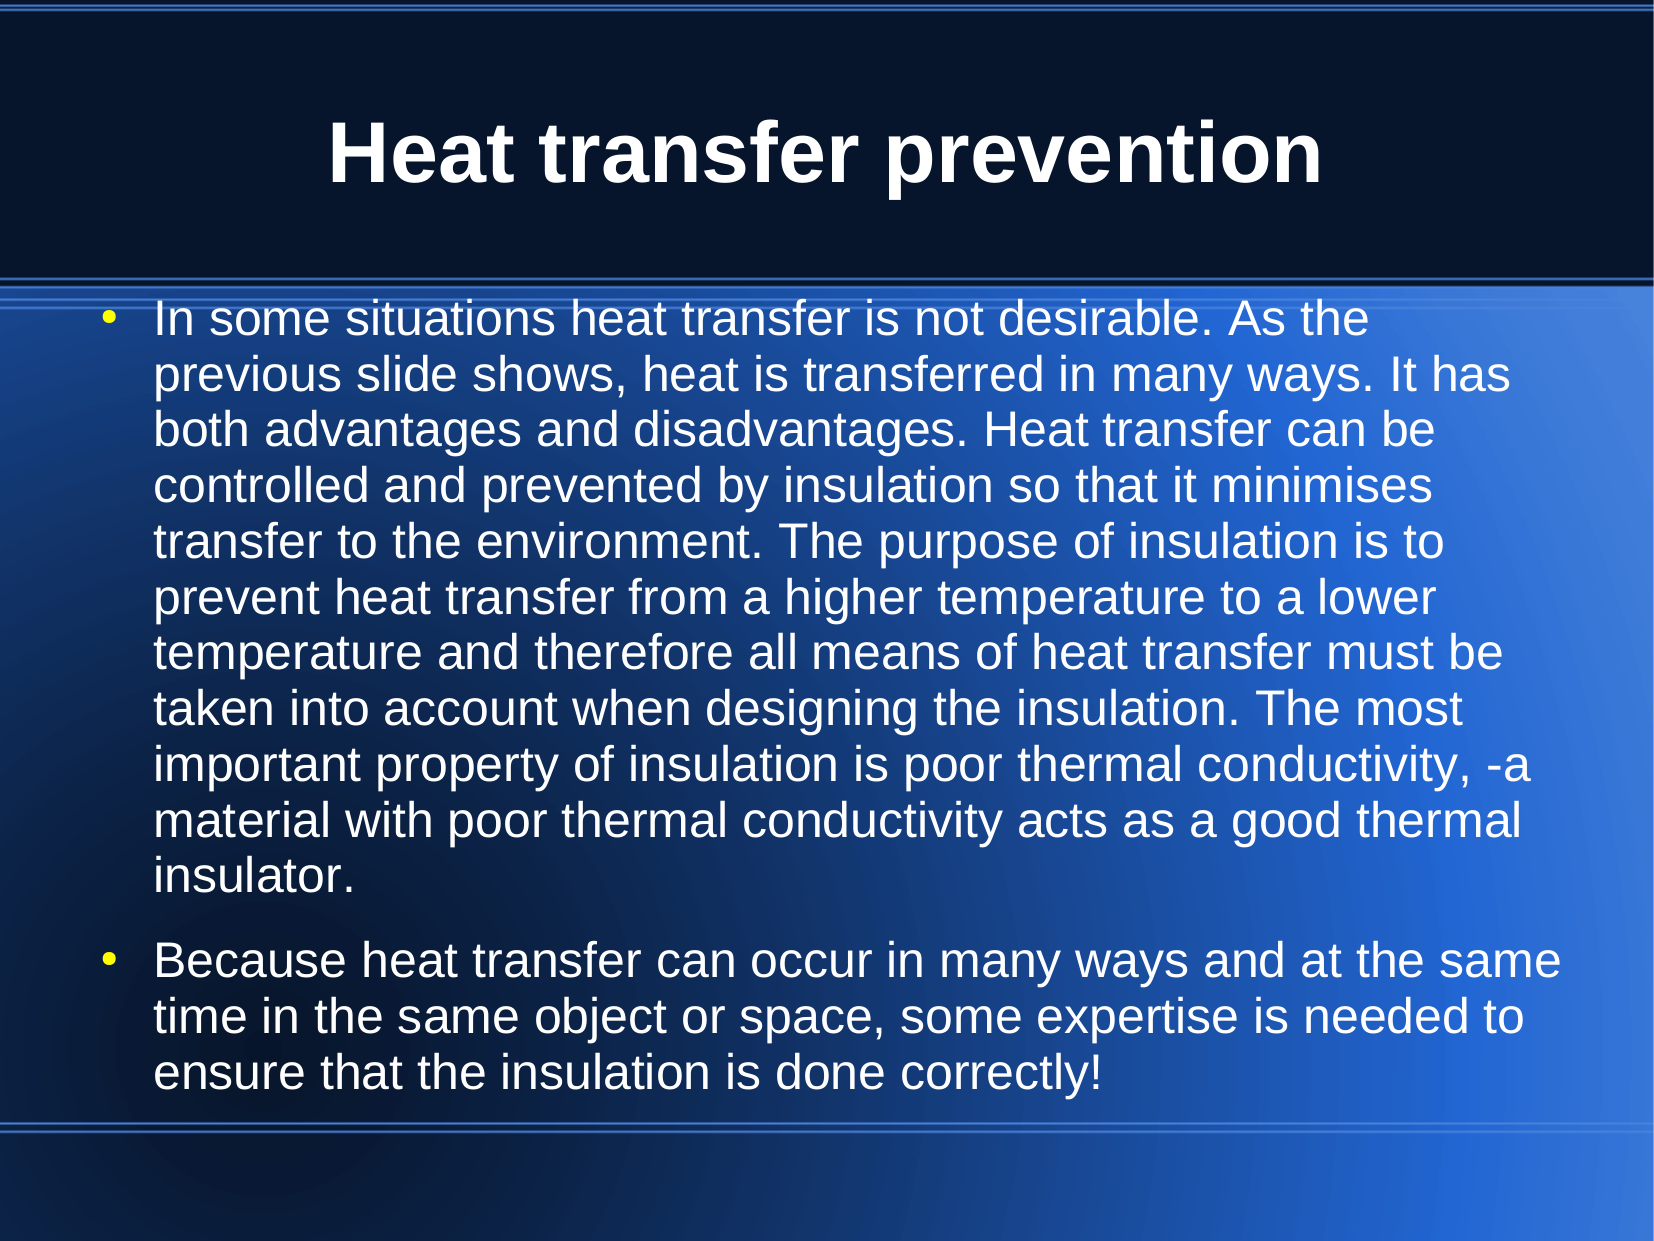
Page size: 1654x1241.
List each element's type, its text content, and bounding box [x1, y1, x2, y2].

title Heat transfer prevention [82, 49, 1571, 257]
list In some situations heat transfer is not desirable. As the previous slide shows, heat is transferred in many ways. It has both advantages and disadvantages. Heat transfer can be controlled and prevented by insulation so that it minimises transfer to the environment. The purpose of insulation is to prevent heat transfer from a higher temperature to a lower temperature and therefore all means of heat transfer must be taken into account when designing the insulation. The most important property of insulation is poor thermal conductivity, -a material with poor thermal conductivity acts as a good thermal insulator. Because heat transfer can occur in many ways and at the same time in the same object or space, some expertise is needed to ensure that the insulation is done correctly! [82, 290, 1571, 1109]
picture [0, 0, 1654, 1241]
